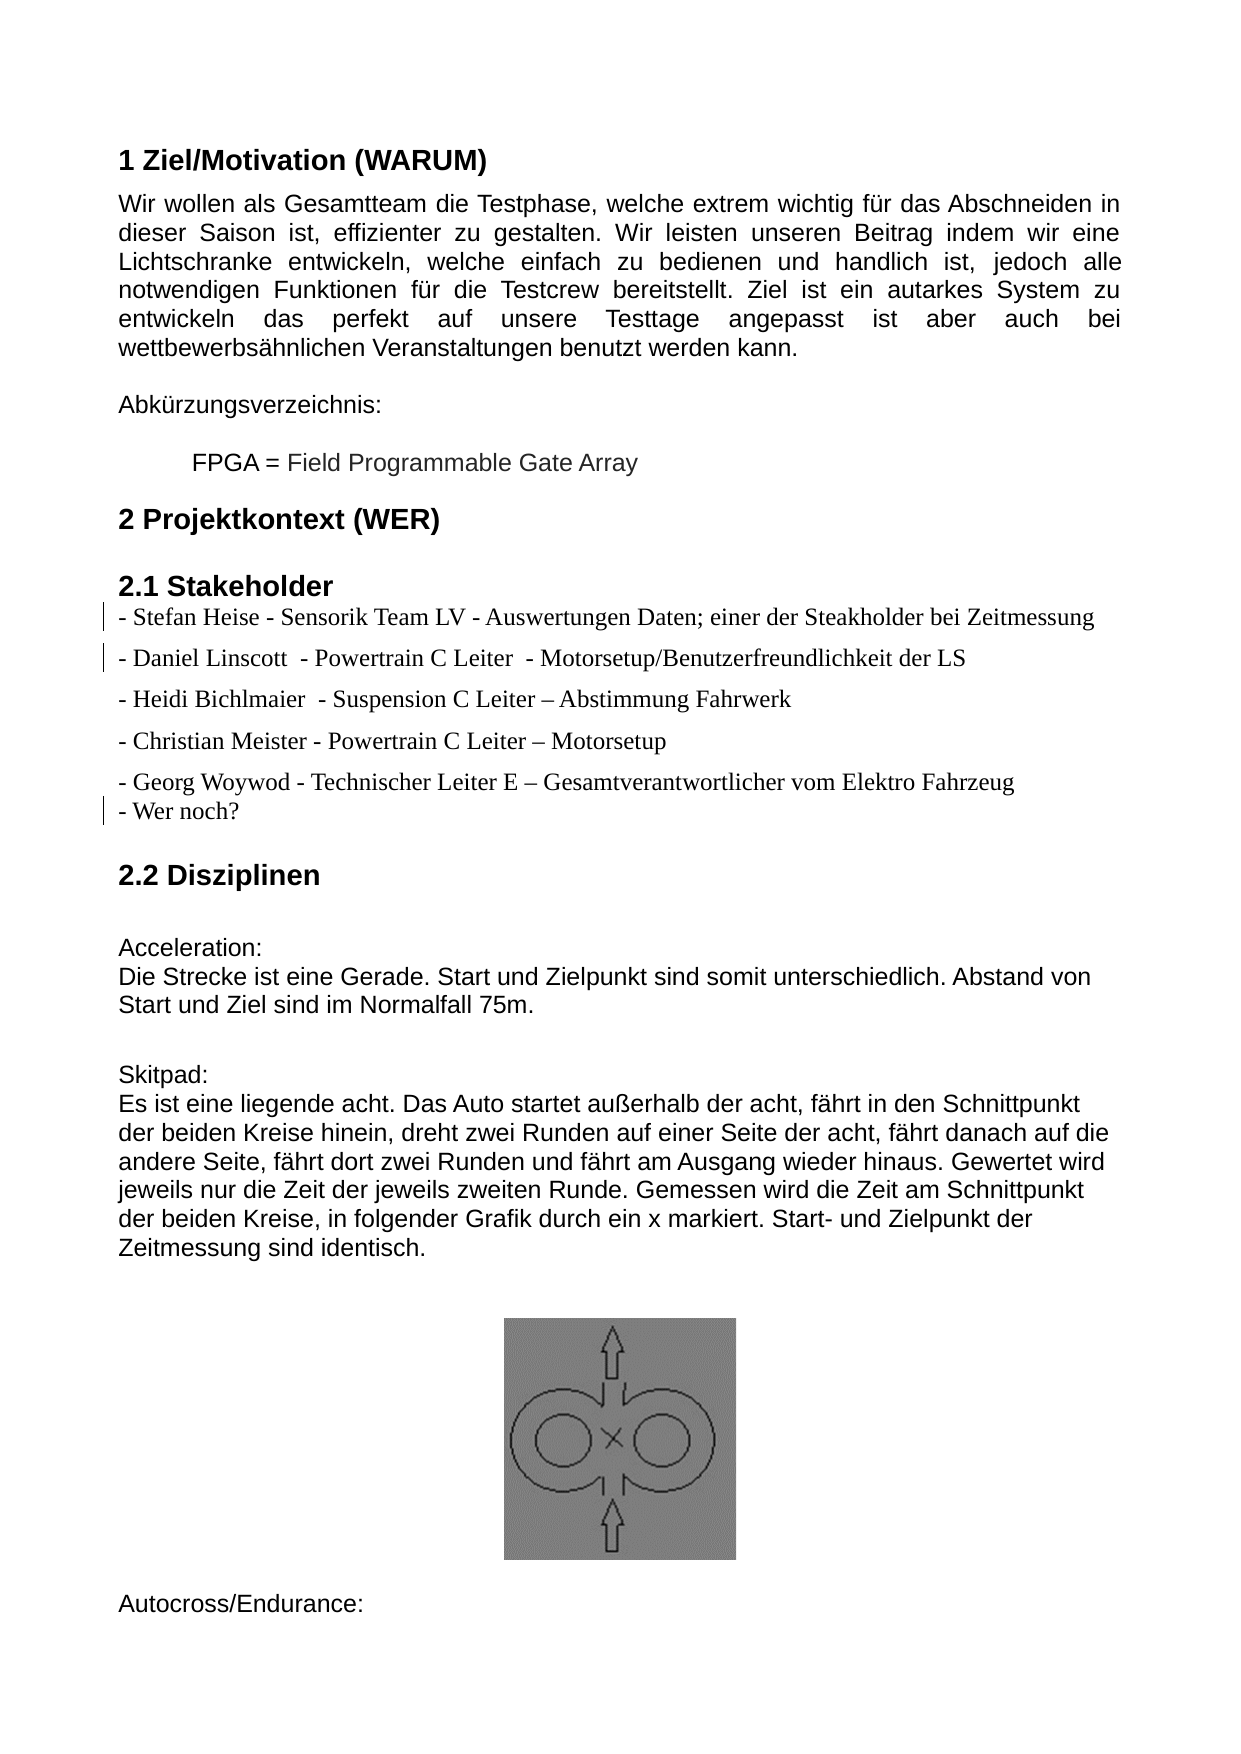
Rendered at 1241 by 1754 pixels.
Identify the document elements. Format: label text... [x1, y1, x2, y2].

text Wir wollen als Gesamtteam die Testphase, welche extrem wichtig für das Abschneiden in dieser Saison ist, effizienter zu gestalten. Wir leisten unseren Beitrag indem wir eine Lichtschranke entwickeln, welche einfach zu bedienen und handlich ist, jedoch alle notwendigen Funktionen für die Testcrew bereitstellt. Ziel ist ein autarkes System zu entwickeln das perfekt auf unsere Testtage angepasst ist aber auch bei wettbewerbsähnlichen Veranstaltungen benutzt werden kann. [118, 189, 1122, 362]
text Die Strecke ist eine Gerade. Start und Zielpunkt sind somit unterschiedlich. Abstand von Start und Ziel sind im Normalfall 75m. [118, 961, 1122, 1019]
subtitle 1 Ziel/Motivation (WARUM) [118, 143, 1122, 177]
text Es ist eine liegende acht. Das Auto startet außerhalb der acht, fährt in den Schnittpunkt der beiden Kreise hinein, dreht zwei Runden auf einer Seite der acht, fährt danach auf die andere Seite, fährt dort zwei Runden und fährt am Ausgang wieder hinaus. Gewertet wird jeweils nur die Zeit der jeweils zweiten Runde. Gemessen wird die Zeit am Schnittpunkt der beiden Kreise, in folgender Grafik durch ein x markiert. Start- und Zielpunkt der Zeitmessung sind identisch. [118, 1089, 1122, 1261]
picture [504, 1318, 737, 1560]
subtitle 2.1 Stakeholder [118, 568, 1122, 602]
subtitle 2 Projektkontext (WER) [118, 502, 1122, 535]
text Autocross/Endurance: [118, 1589, 1122, 1617]
text - Stefan Heise - Sensorik Team LV - Auswertungen Daten; einer der Steakholder bei Zeitmessung [118, 602, 1122, 631]
text - Georg Woywod - Technischer Leiter E – Gesamtverantwortlicher vom Elektro Fahrzeug - Wer noch? [118, 767, 1122, 824]
text - Daniel Linscott - Powertrain C Leiter - Motorsetup/Benutzerfreundlichkeit der LS [118, 643, 1122, 672]
text FPGA = Field Programmable Gate Array [118, 448, 1122, 477]
text Skitpad: [118, 1060, 1122, 1089]
text Acceleration: [118, 933, 1122, 961]
text - Heidi Bichlmaier - Suspension C Leiter – Abstimmung Fahrwerk [118, 684, 1122, 713]
text Abkürzungsverzeichnis: [118, 390, 1122, 419]
text - Christian Meister - Powertrain C Leiter – Motorsetup [118, 726, 1122, 754]
subtitle 2.2 Disziplinen [118, 858, 1122, 891]
